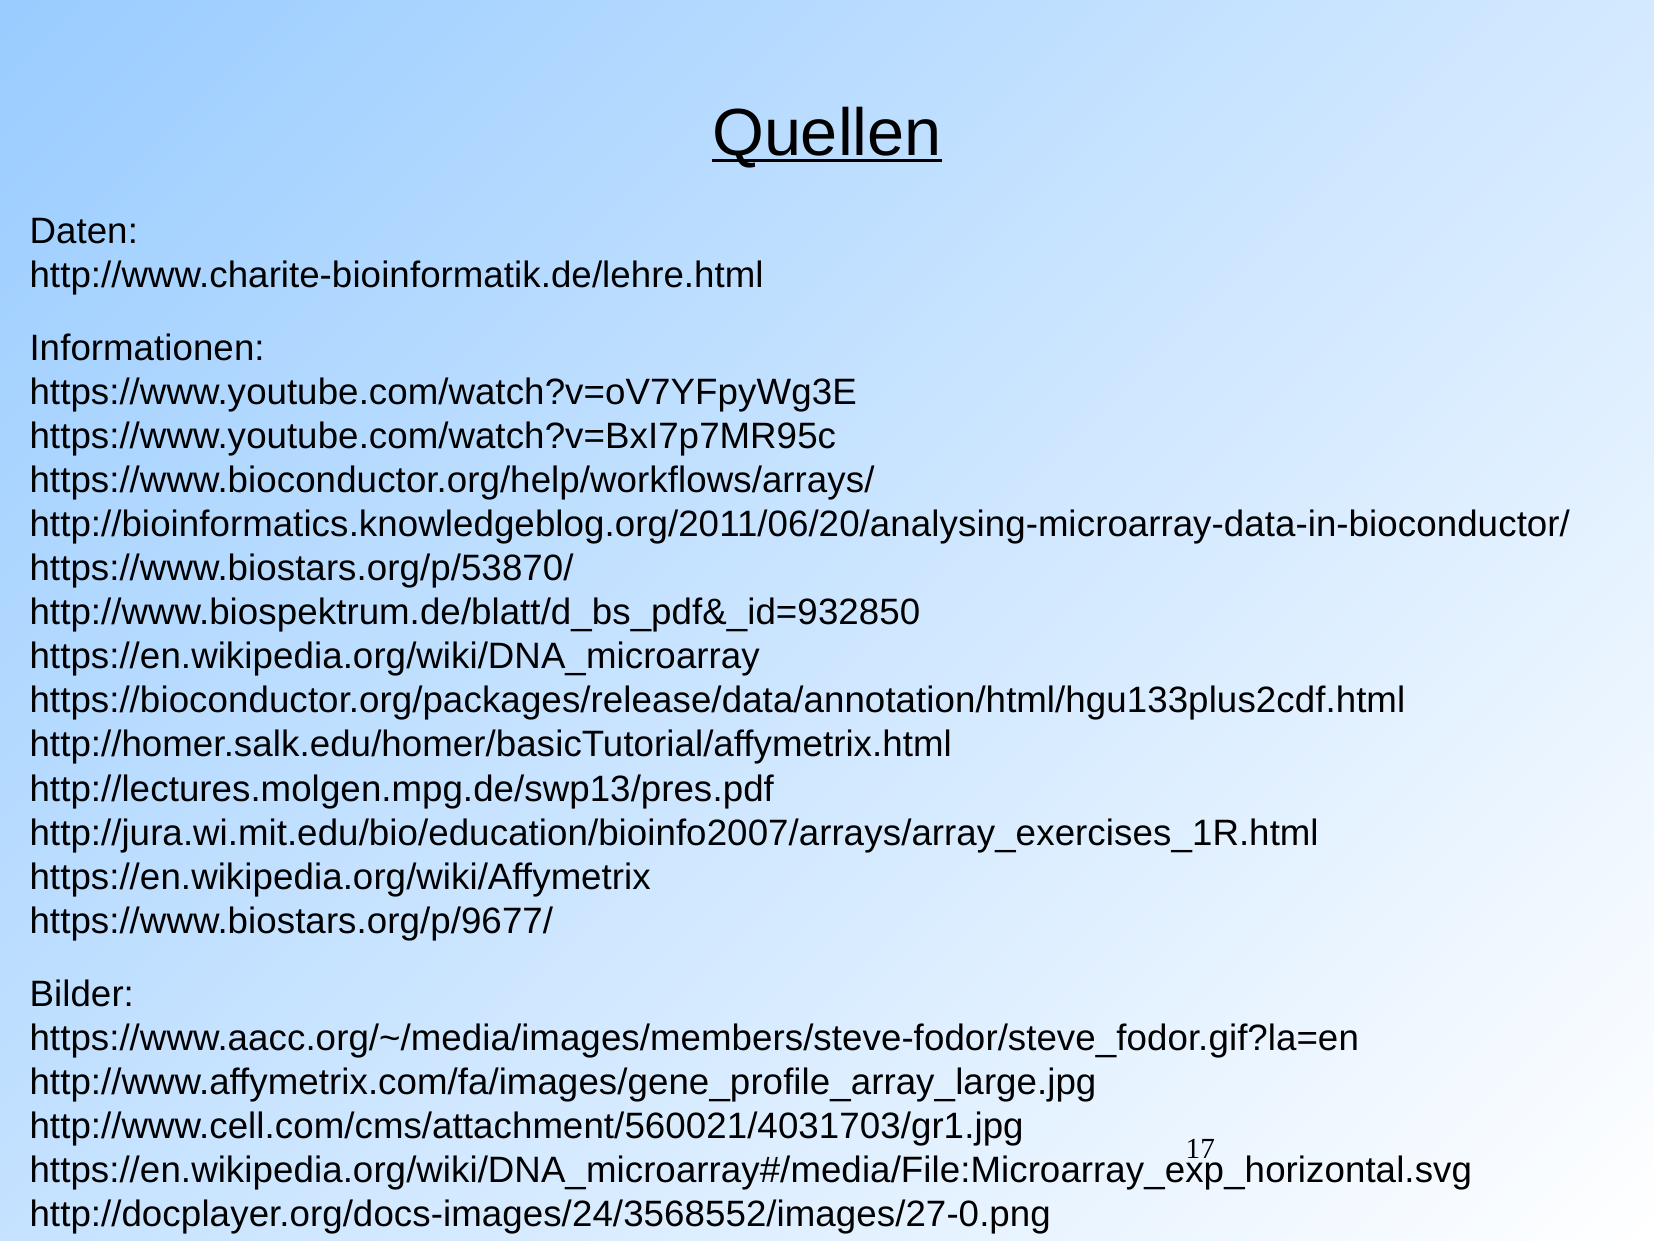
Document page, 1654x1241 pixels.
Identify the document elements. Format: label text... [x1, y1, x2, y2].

list Daten: http://www.charite-bioinformatik.de/lehre.html Informationen: https://www.youtube.com/watch?v=oV7YFpyWg3E https://www.youtube.com/watch?v=BxI7p7MR95c https://www.bioconductor.org/help/workflows/arrays/ http://bioinformatics.knowledgeblog.org/2011/06/20/analysing-microarray-data-in-bioconductor/ https://www.biostars.org/p/53870/ http://www.biospektrum.de/blatt/d_bs_pdf&_id=932850 https://en.wikipedia.org/wiki/DNA_microarray https://bioconductor.org/packages/release/data/annotation/html/hgu133plus2cdf.html http://homer.salk.edu/homer/basicTutorial/affymetrix.html http://lectures.molgen.mpg.de/swp13/pres.pdf http://jura.wi.mit.edu/bio/education/bioinfo2007/arrays/array_exercises_1R.html https://en.wikipedia.org/wiki/Affymetrix https://www.biostars.org/p/9677/ Bilder: https://www.aacc.org/~/media/images/members/steve-fodor/steve_fodor.gif?la=en http://www.affymetrix.com/fa/images/gene_profile_array_large.jpg http://www.cell.com/cms/attachment/560021/4031703/gr1.jpghttps://en.wikipedia.org/wiki/DNA_microarray#/media/File:Microarray_exp_horizontal.svg http://docplayer.org/docs-images/24/3568552/images/27-0.png [29, 206, 1654, 1241]
title Quellen [0, 0, 1654, 257]
